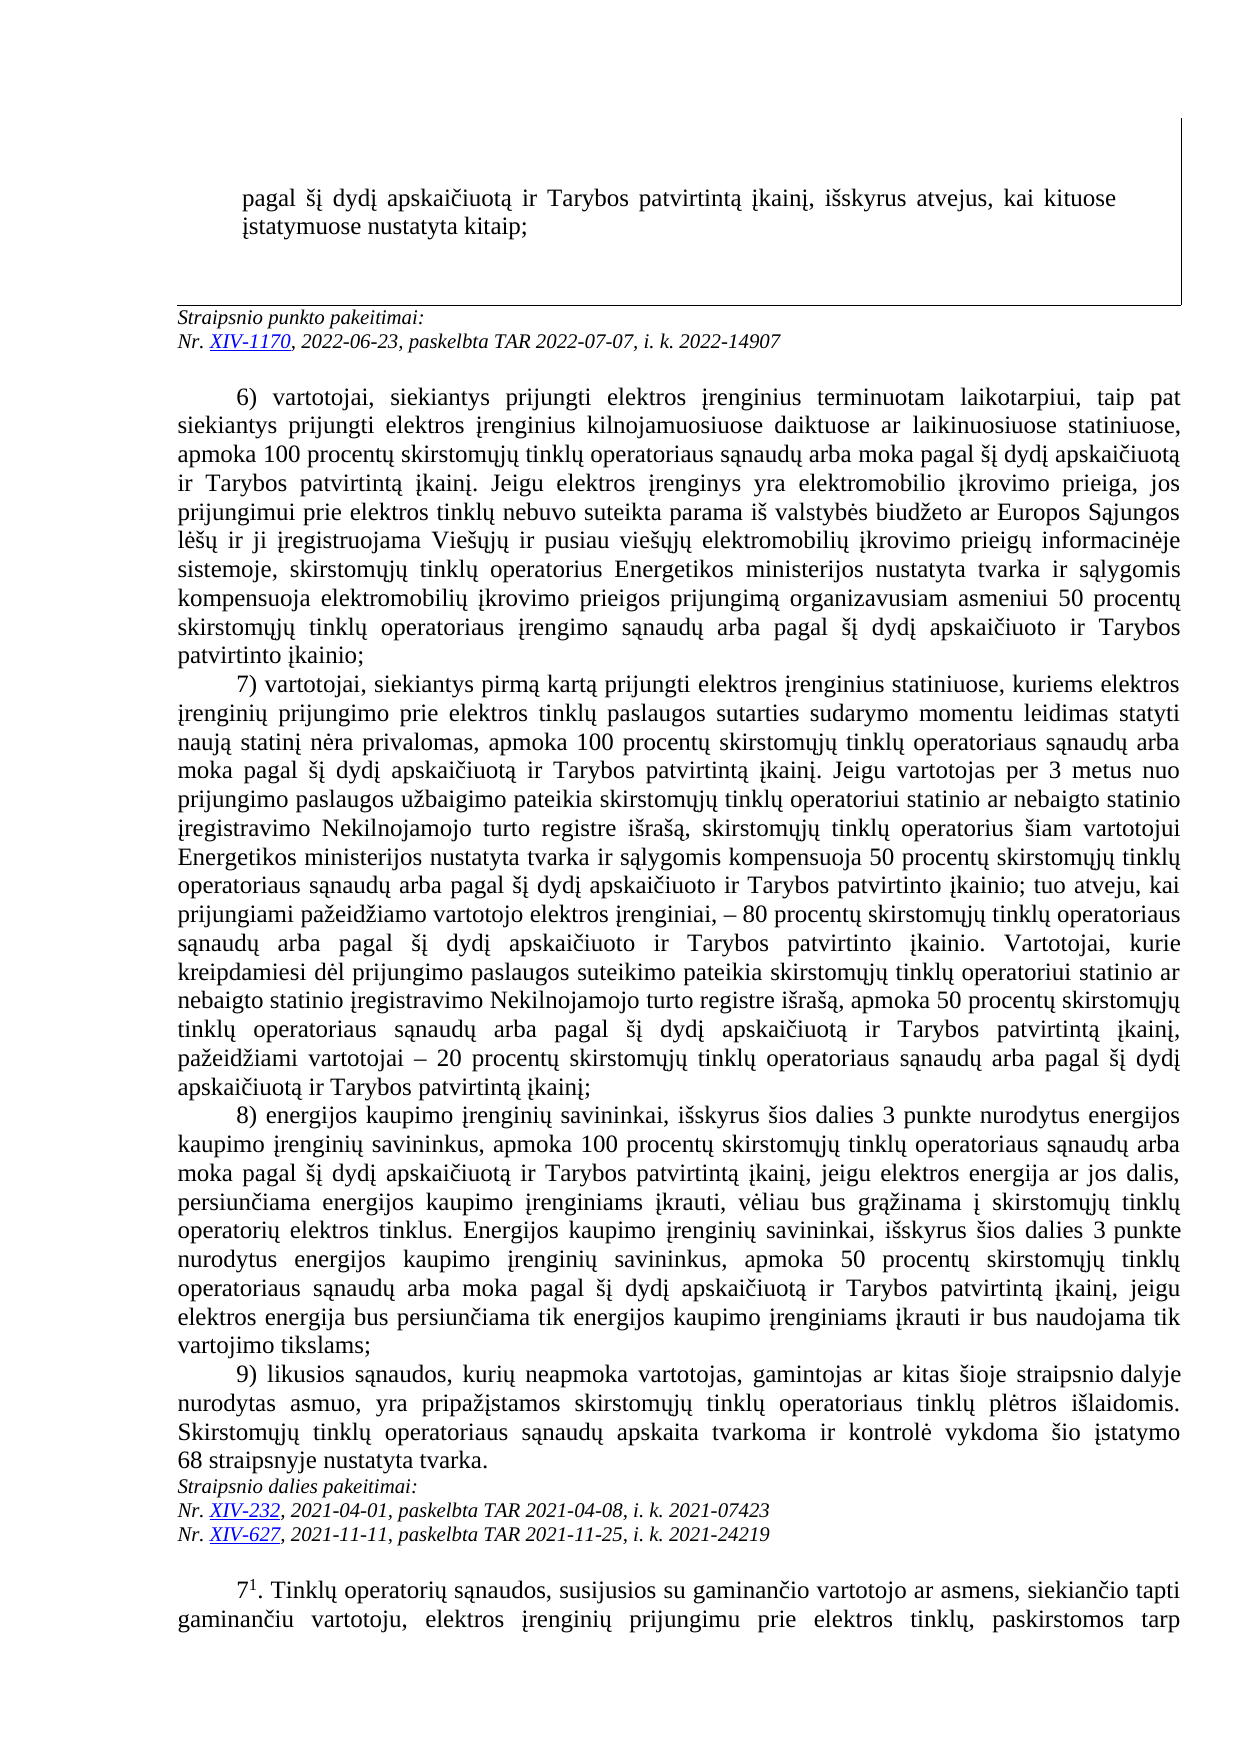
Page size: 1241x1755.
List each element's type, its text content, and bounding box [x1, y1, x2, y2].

text 7) vartotojai, siekiantys pirmą kartą prijungti elektros įrenginius statiniuose, kuriems elektros įrenginių prijungimo prie elektros tinklų paslaugos sutarties sudarymo momentu leidimas statyti naują statinį nėra privalomas, apmoka 100 procentų skirstomųjų tinklų operatoriaus sąnaudų arba moka pagal šį dydį apskaičiuotą ir Tarybos patvirtintą įkainį. Jeigu vartotojas per 3 metus nuo prijungimo paslaugos užbaigimo pateikia skirstomųjų tinklų operatoriui statinio ar nebaigto statinio įregistravimo Nekilnojamojo turto registre išrašą, skirstomųjų tinklų operatorius šiam vartotojui Energetikos ministerijos nustatyta tvarka ir sąlygomis kompensuoja 50 procentų skirstomųjų tinklų operatoriaus sąnaudų arba pagal šį dydį apskaičiuoto ir Tarybos patvirtinto įkainio; tuo atveju, kai prijungiami pažeidžiamo vartotojo elektros įrenginiai, – 80 procentų skirstomųjų tinklų operatoriaus sąnaudų arba pagal šį dydį apskaičiuoto ir Tarybos patvirtinto įkainio. Vartotojai, kurie kreipdamiesi dėl prijungimo paslaugos suteikimo pateikia skirstomųjų tinklų operatoriui statinio ar nebaigto statinio įregistravimo Nekilnojamojo turto registre išrašą, apmoka 50 procentų skirstomųjų tinklų operatoriaus sąnaudų arba pagal šį dydį apskaičiuotą ir Tarybos patvirtintą įkainį, pažeidžiami vartotojai – 20 procentų skirstomųjų tinklų operatoriaus sąnaudų arba pagal šį dydį apskaičiuotą ir Tarybos patvirtintą įkainį; [177, 669, 1181, 1100]
text pagal šį dydį apskaičiuotą ir Tarybos patvirtintą įkainį, išskyrus atvejus, kai kituose įstatymuose nustatyta kitaip; [177, 118, 1181, 305]
text Nr. XIV-1170, 2022-06-23, paskelbta TAR 2022-07-07, i. k. 2022-14907 [177, 329, 1181, 353]
text Nr. XIV-232, 2021-04-01, paskelbta TAR 2021-04-08, i. k. 2021-07423 [177, 1498, 1181, 1522]
text Straipsnio dalies pakeitimai: [177, 1474, 1181, 1498]
text 71. Tinklų operatorių sąnaudos, susijusios su gaminančio vartotojo ar asmens, siekiančio tapti gaminančiu vartotoju, elektros įrenginių prijungimu prie elektros tinklų, paskirstomos tarp [177, 1575, 1181, 1633]
text 8) energijos kaupimo įrenginių savininkai, išskyrus šios dalies 3 punkte nurodytus energijos kaupimo įrenginių savininkus, apmoka 100 procentų skirstomųjų tinklų operatoriaus sąnaudų arba moka pagal šį dydį apskaičiuotą ir Tarybos patvirtintą įkainį, jeigu elektros energija ar jos dalis, persiunčiama energijos kaupimo įrenginiams įkrauti, vėliau bus grąžinama į skirstomųjų tinklų operatorių elektros tinklus. Energijos kaupimo įrenginių savininkai, išskyrus šios dalies 3 punkte nurodytus energijos kaupimo įrenginių savininkus, apmoka 50 procentų skirstomųjų tinklų operatoriaus sąnaudų arba moka pagal šį dydį apskaičiuotą ir Tarybos patvirtintą įkainį, jeigu elektros energija bus persiunčiama tik energijos kaupimo įrenginiams įkrauti ir bus naudojama tik vartojimo tikslams; [177, 1100, 1181, 1359]
text Straipsnio punkto pakeitimai: [177, 305, 1181, 329]
text 6) vartotojai, siekiantys prijungti elektros įrenginius terminuotam laikotarpiui, taip pat siekiantys prijungti elektros įrenginius kilnojamuosiuose daiktuose ar laikinuosiuose statiniuose, apmoka 100 procentų skirstomųjų tinklų operatoriaus sąnaudų arba moka pagal šį dydį apskaičiuotą ir Tarybos patvirtintą įkainį. Jeigu elektros įrenginys yra elektromobilio įkrovimo prieiga, jos prijungimui prie elektros tinklų nebuvo suteikta parama iš valstybės biudžeto ar Europos Sąjungos lėšų ir ji įregistruojama Viešųjų ir pusiau viešųjų elektromobilių įkrovimo prieigų informacinėje sistemoje, skirstomųjų tinklų operatorius Energetikos ministerijos nustatyta tvarka ir sąlygomis kompensuoja elektromobilių įkrovimo prieigos prijungimą organizavusiam asmeniui 50 procentų skirstomųjų tinklų operatoriaus įrengimo sąnaudų arba pagal šį dydį apskaičiuoto ir Tarybos patvirtinto įkainio; [177, 382, 1181, 669]
text 9) likusios sąnaudos, kurių neapmoka vartotojas, gamintojas ar kitas šioje straipsnio dalyje nurodytas asmuo, yra pripažįstamos skirstomųjų tinklų operatoriaus tinklų plėtros išlaidomis. Skirstomųjų tinklų operatoriaus sąnaudų apskaita tvarkoma ir kontrolė vykdoma šio įstatymo 68 straipsnyje nustatyta tvarka. [177, 1359, 1181, 1474]
text Nr. XIV-627, 2021-11-11, paskelbta TAR 2021-11-25, i. k. 2021-24219 [177, 1522, 1181, 1546]
